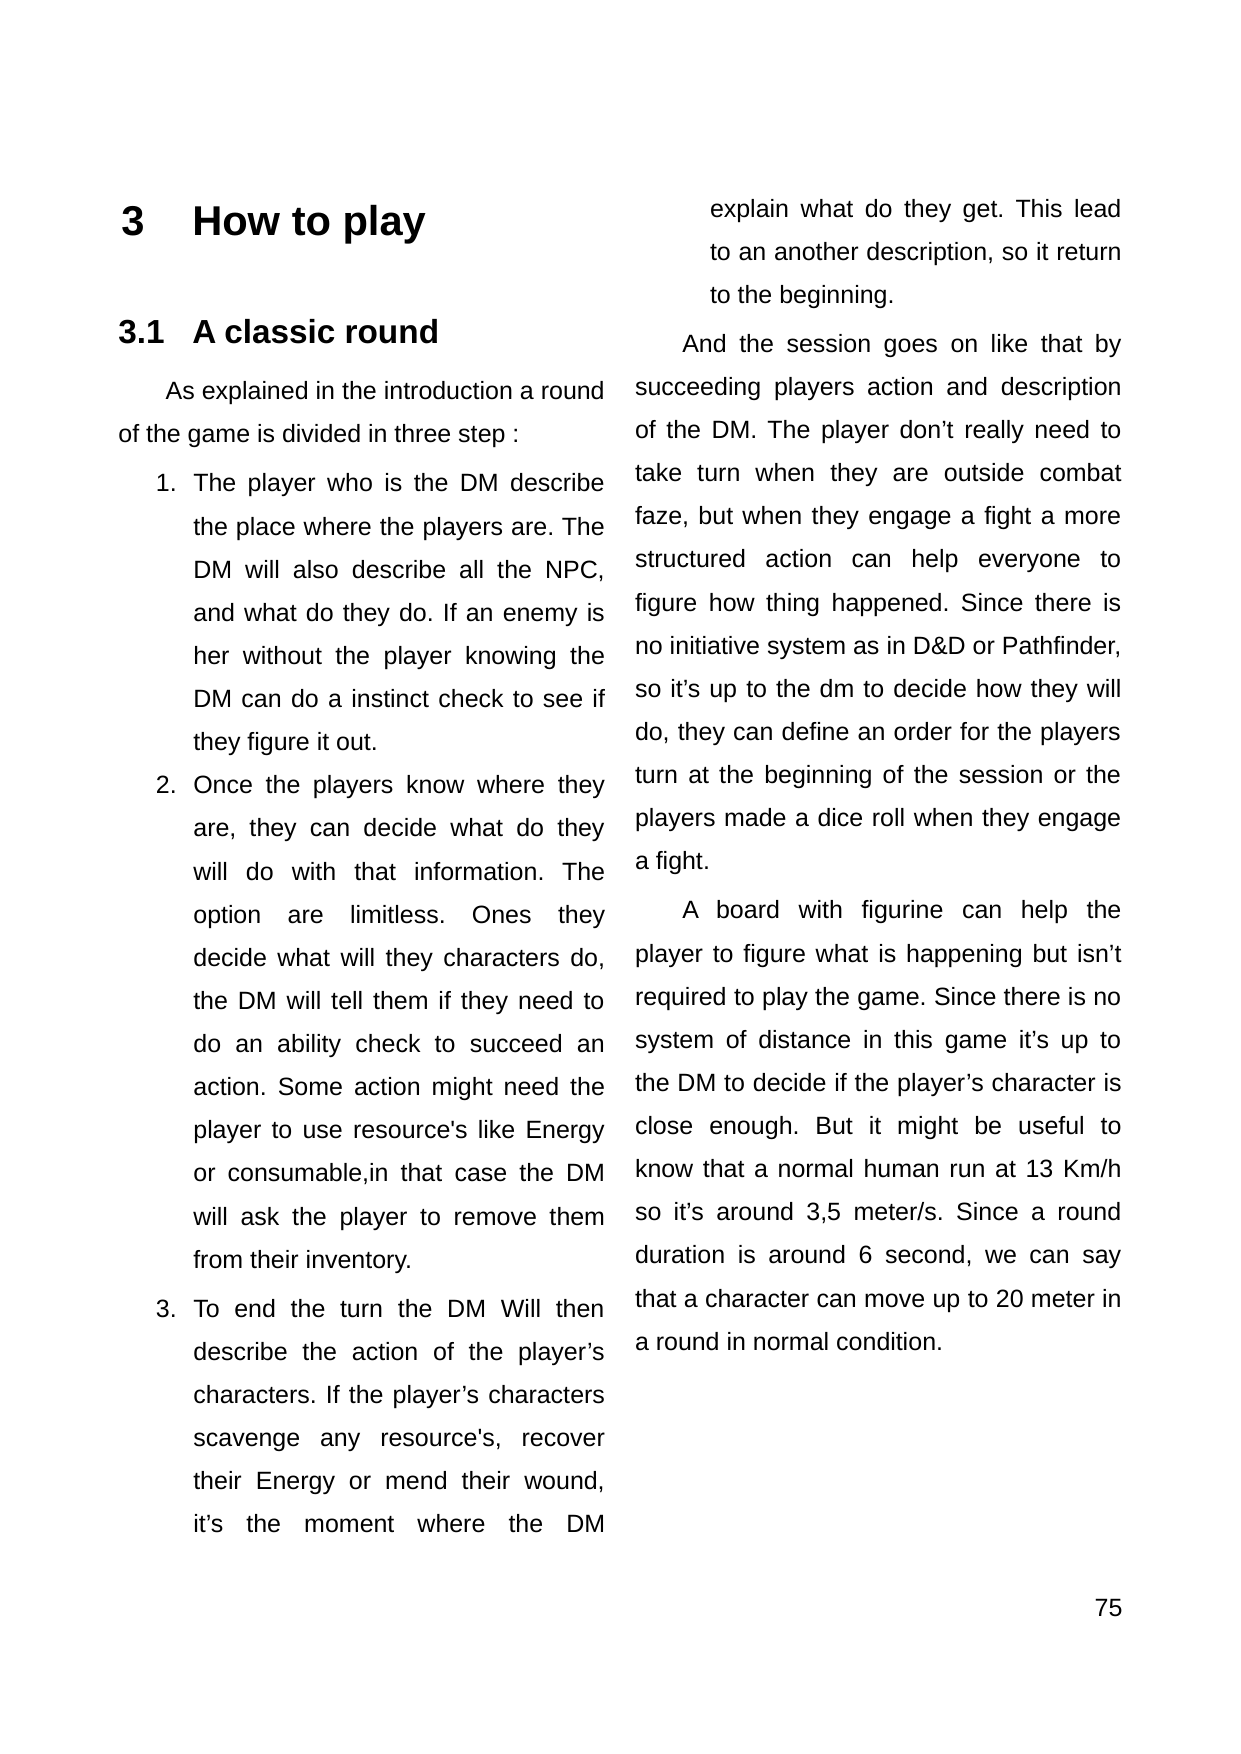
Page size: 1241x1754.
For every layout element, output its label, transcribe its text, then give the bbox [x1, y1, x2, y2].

subtitle How to play [118, 193, 605, 247]
text And the session goes on like that by succeeding players action and description of the DM. The player don’t really need to take turn when they are outside combat faze, but when they engage a fight a more structured action can help everyone to figure how thing happened. Since there is no initiative system as in D&D or Pathfinder, so it’s up to the dm to decide how they will do, they can define an order for the players turn at the beginning of the session or the players made a dice roll when they engage a fight. [635, 329, 1122, 875]
list To end the turn the DM Will then describe the action of the player’s characters. If the player’s characters scavenge any resource's, recover their Energy or mend their wound, it’s the moment where the DM [156, 1294, 605, 1538]
text A board with figurine can help the player to figure what is happening but isn’t required to play the game. Since there is no system of distance in this game it’s up to the DM to decide if the player’s character is close enough. But it might be useful to know that a normal human run at 13 Km/h so it’s around 3,5 meter/s. Since a round duration is around 6 second, we can say that a character can move up to 20 meter in a round in normal condition. [635, 895, 1122, 1355]
list The player who is the DM describe the place where the players are. The DM will also describe all the NPC, and what do they do. If an enemy is her without the player knowing the DM can do a instinct check to see if they figure it out. [156, 468, 605, 756]
list Once the players know where they are, they can decide what do they will do with that information. The option are limitless. Ones they decide what will they characters do, the DM will tell them if they need to do an ability check to succeed an action. Some action might need the player to use resource's like Energy or consumable,in that case the DM will ask the player to remove them from their inventory. [156, 770, 605, 1273]
text As explained in the introduction a round of the game is divided in three step : [118, 376, 605, 448]
subtitle A classic round [118, 313, 605, 351]
list explain what do they get. This lead to an another description, so it return to the beginning. [672, 193, 1122, 308]
